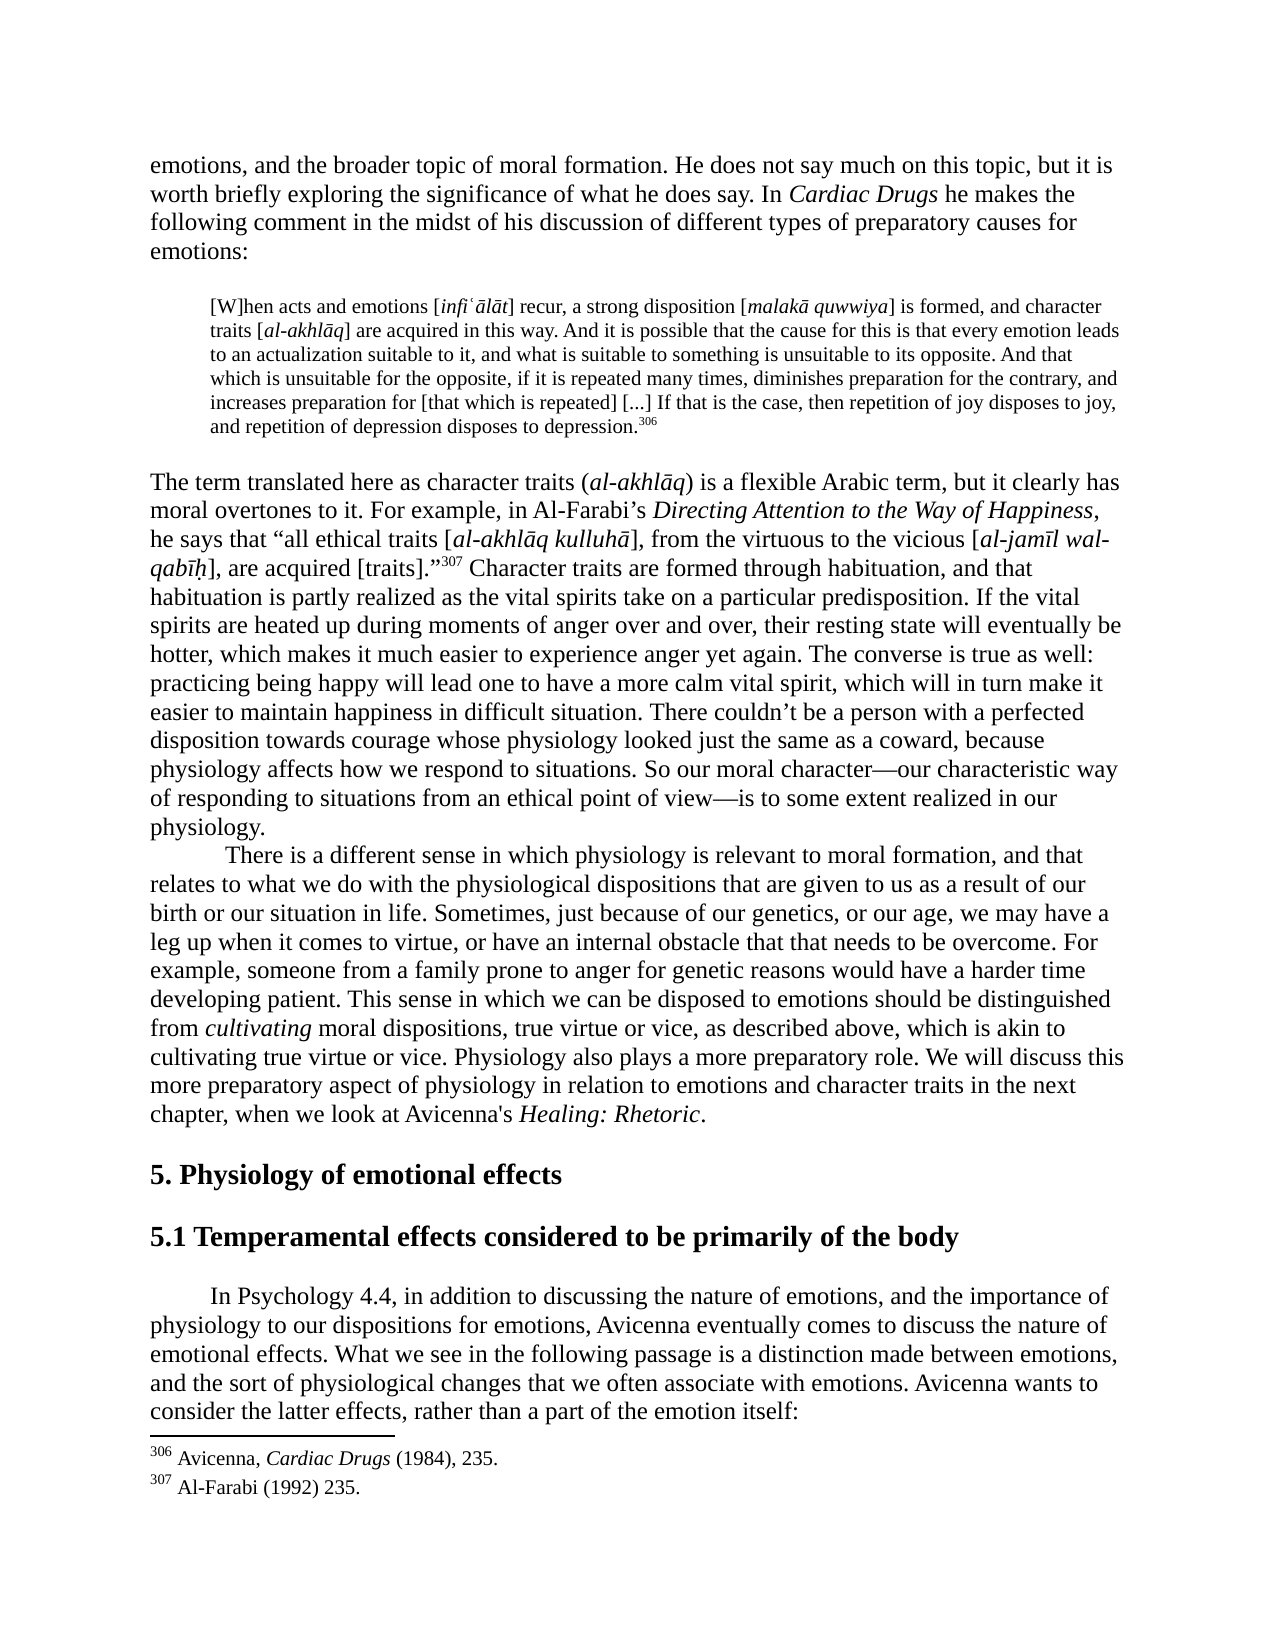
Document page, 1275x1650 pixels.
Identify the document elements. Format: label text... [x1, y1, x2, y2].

text Avicenna, Cardiac Drugs (1984), 235. [150, 1442, 1125, 1471]
text Al-Farabi (1992) 235. [150, 1471, 1125, 1500]
text There is a different sense in which physiology is relevant to moral formation, and that relates to what we do with the physiological dispositions that are given to us as a result of our birth or our situation in life. Sometimes, just because of our genetics, or our age, we may have a leg up when it comes to virtue, or have an internal obstacle that that needs to be overcome. For example, someone from a family prone to anger for genetic reasons would have a harder time developing patient. This sense in which we can be disposed to emotions should be distinguished from cultivating moral dispositions, true virtue or vice, as described above, which is akin to cultivating true virtue or vice. Physiology also plays a more preparatory role. We will discuss this more preparatory aspect of physiology in relation to emotions and character traits in the next chapter, when we look at Avicenna's Healing: Rhetoric. [150, 841, 1125, 1128]
text The term translated here as character traits (al-akhlāq) is a flexible Arabic term, but it clearly has moral overtones to it. For example, in Al-Farabi’s Directing Attention to the Way of Happiness, he says that “all ethical traits [al-akhlāq kulluhā], from the virtuous to the vicious [al-jamīl wal-qabīḥ], are acquired [traits].” Character traits are formed through habituation, and that habituation is partly realized as the vital spirits take on a particular predisposition. If the vital spirits are heated up during moments of anger over and over, their resting state will eventually be hotter, which makes it much easier to experience anger yet again. The converse is true as well: practicing being happy will lead one to have a more calm vital spirit, which will in turn make it easier to maintain happiness in difficult situation. There couldn’t be a person with a perfected disposition towards courage whose physiology looked just the same as a coward, because physiology affects how we respond to situations. So our moral character—our characteristic way of responding to situations from an ethical point of view—is to some extent realized in our physiology. [150, 467, 1125, 841]
text In Psychology 4.4, in addition to discussing the nature of emotions, and the importance of physiology to our dispositions for emotions, Avicenna eventually comes to discuss the nature of emotional effects. What we see in the following passage is a distinction made between emotions, and the sort of physiological changes that we often associate with emotions. Avicenna wants to consider the latter effects, rather than a part of the emotion itself: [150, 1281, 1125, 1425]
subtitle 5. Physiology of emotional effects [150, 1157, 1125, 1190]
text emotions, and the broader topic of moral formation. He does not say much on this topic, but it is worth briefly exploring the significance of what he does say. In Cardiac Drugs he makes the following comment in the midst of his discussion of different types of preparatory causes for emotions: [150, 150, 1125, 265]
text [W]hen acts and emotions [infiʿālāt] recur, a strong disposition [malakā quwwiya] is formed, and character traits [al-akhlāq] are acquired in this way. And it is possible that the cause for this is that every emotion leads to an actualization suitable to it, and what is suitable to something is unsuitable to its opposite. And that which is unsuitable for the opposite, if it is repeated many times, diminishes preparation for the contrary, and increases preparation for [that which is repeated] [...] If that is the case, then repetition of joy disposes to joy, and repetition of depression disposes to depression. [210, 294, 1125, 438]
subtitle 5.1 Temperamental effects considered to be primarily of the body [150, 1219, 1125, 1253]
